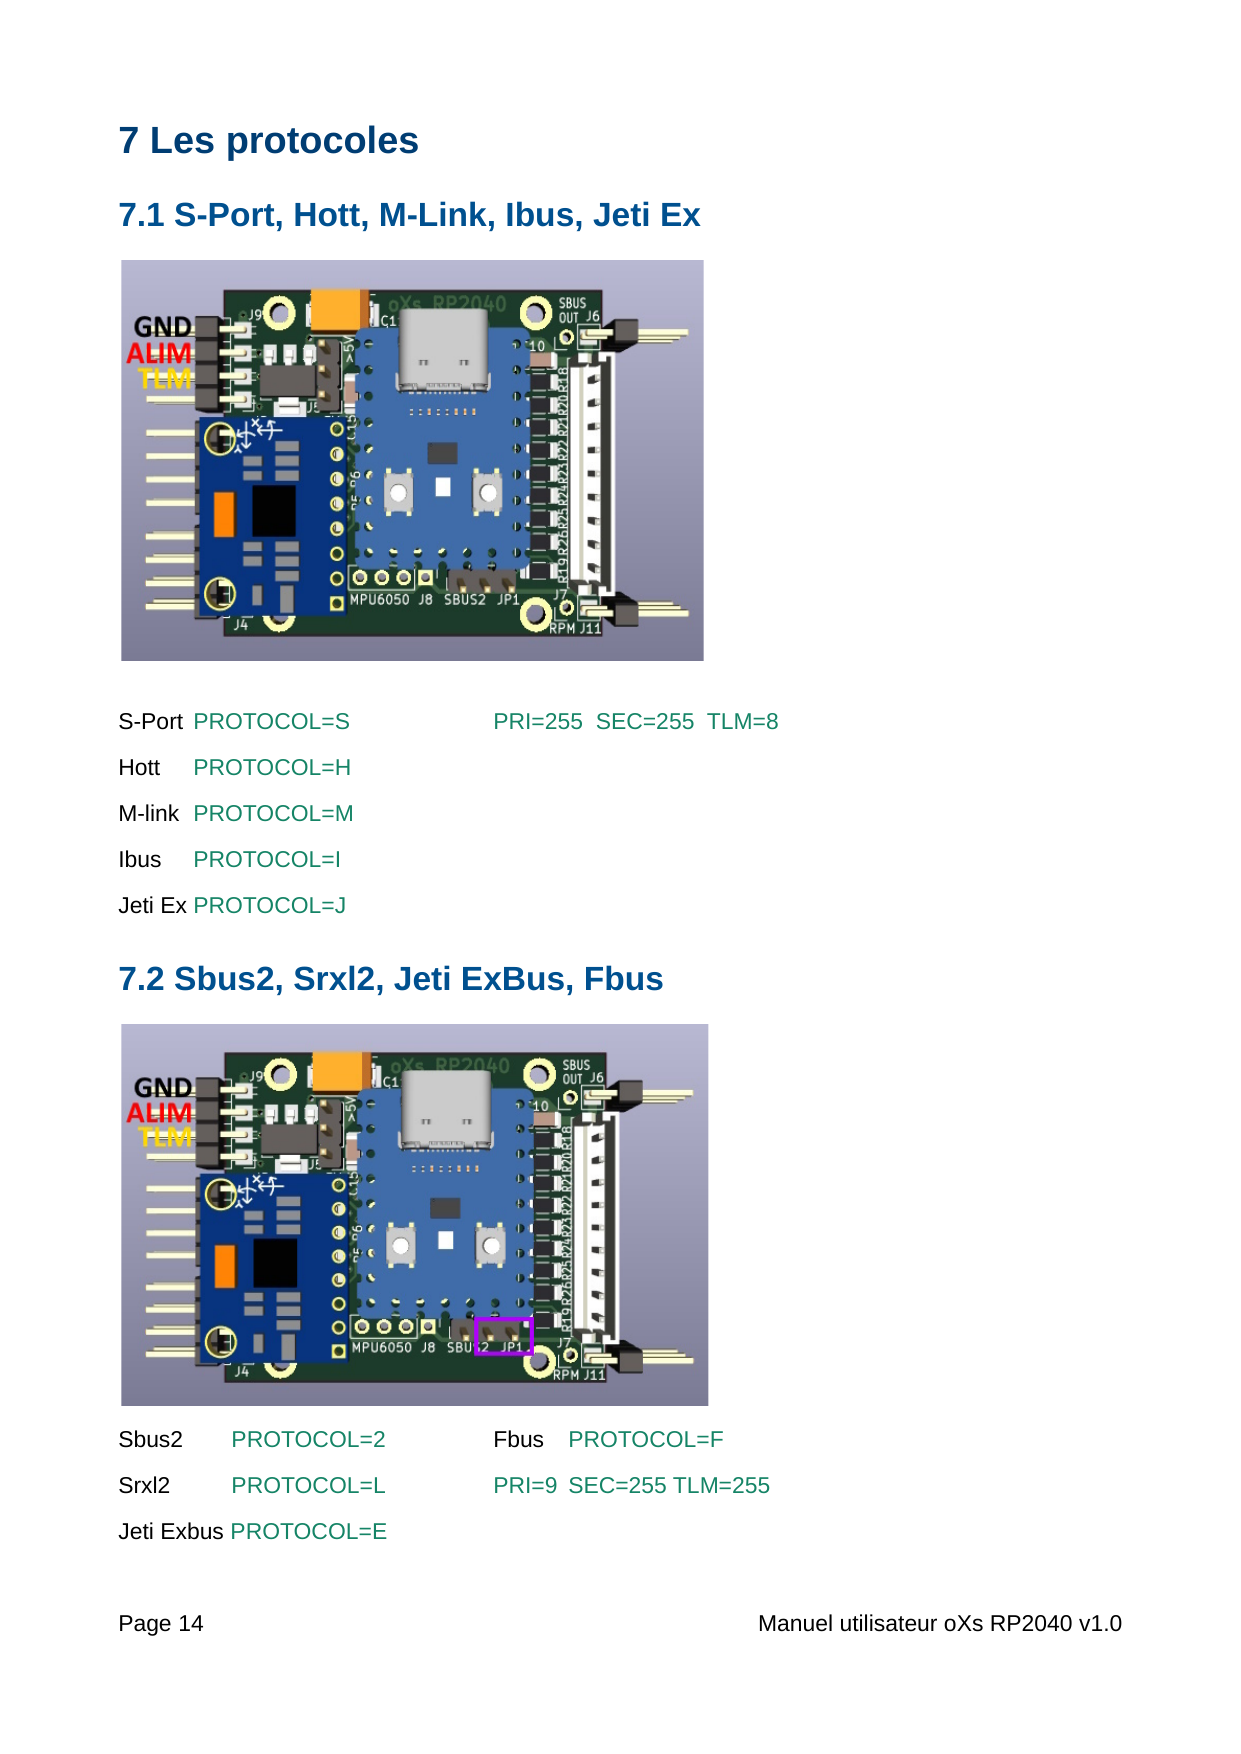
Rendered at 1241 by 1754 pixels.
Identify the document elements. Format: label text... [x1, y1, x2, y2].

text Hott PROTOCOL=H [118, 754, 1164, 780]
text Jeti Ex PROTOCOL=J [118, 892, 1164, 919]
picture [121, 260, 704, 661]
text Ibus PROTOCOL=I [118, 846, 1164, 872]
subtitle 7 Les protocoles [118, 118, 1164, 162]
subtitle 7.2 Sbus2, Srxl2, Jeti ExBus, Fbus [118, 959, 1164, 998]
text M-link PROTOCOL=M [118, 800, 1164, 826]
text S-Port PROTOCOL=S PRI=255 SEC=255 TLM=8 [118, 708, 1164, 734]
picture [121, 1024, 709, 1406]
text Srxl2 PROTOCOL=L PRI=9 SEC=255 TLM=255 [118, 1472, 1164, 1498]
text Jeti Exbus PROTOCOL=E [118, 1518, 1164, 1544]
text Sbus2 PROTOCOL=2 Fbus PROTOCOL=F [118, 1426, 1164, 1452]
subtitle 7.1 S-Port, Hott, M-Link, Ibus, Jeti Ex [118, 195, 1164, 234]
